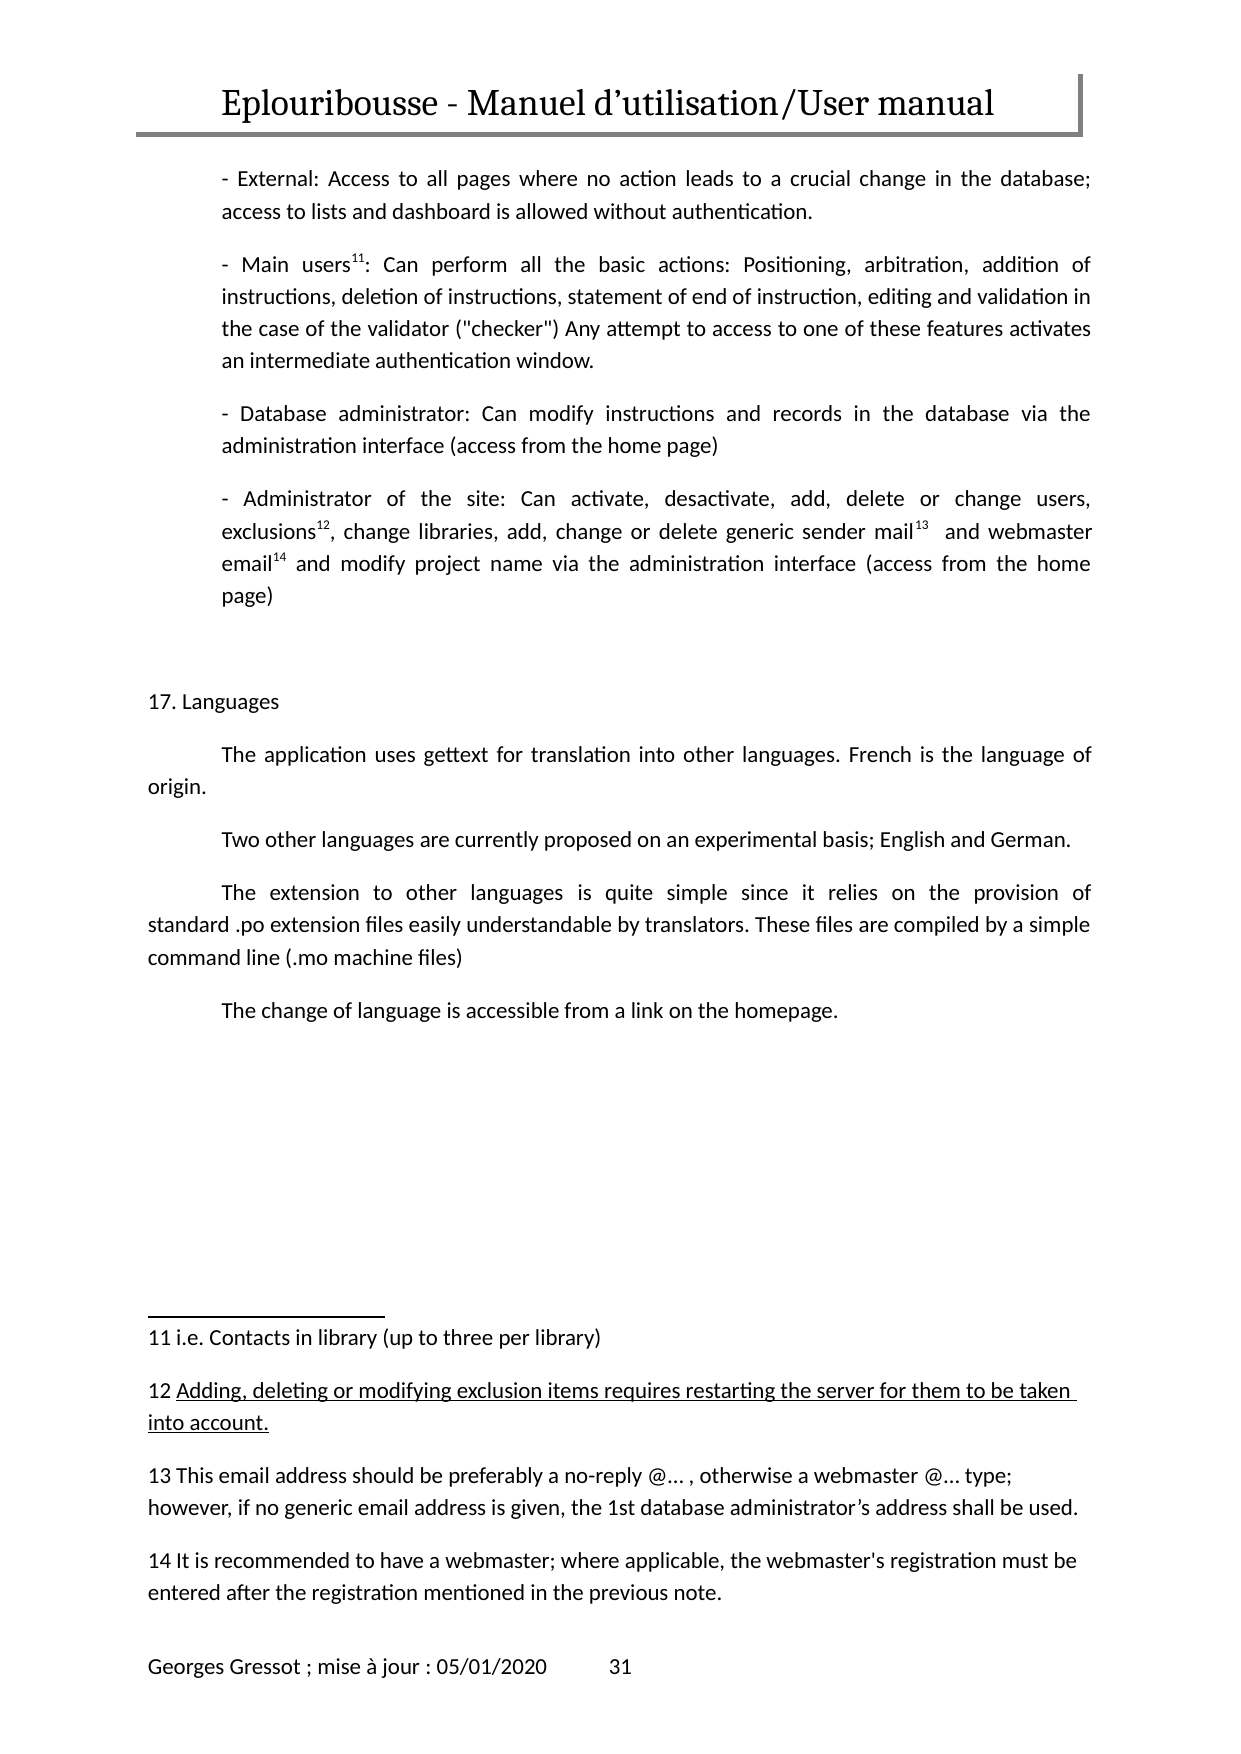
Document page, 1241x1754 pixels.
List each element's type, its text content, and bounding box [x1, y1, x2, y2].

text - Administrator of the site: Can activate, desactivate, add, delete or change users, exclusions, change libraries, add, change or delete generic sender mail and webmaster email and modify project name via the administration interface (access from the home page) [221, 484, 1093, 609]
text - Main users: Can perform all the basic actions: Positioning, arbitration, addition of instructions, deletion of instructions, statement of end of instruction, editing and validation in the case of the validator ("checker") Any attempt to access to one of these features activates an intermediate authentication window. [221, 250, 1093, 374]
text Two other languages ​​are currently proposed on an experimental basis; English and German. [148, 825, 1093, 853]
text Adding, deleting or modifying exclusion items requires restarting the server for them to be taken into account. [148, 1376, 1093, 1436]
text The application uses gettext for translation into other languages. French is the language of origin. [148, 740, 1093, 800]
text 17. Languages [148, 687, 1093, 715]
text i.e. Contacts in library (up to three per library) [148, 1323, 1093, 1351]
text - Database administrator: Can modify instructions and records in the database via the administration interface (access from the home page) [221, 399, 1093, 459]
text The extension to other languages ​​is quite simple since it relies on the provision of standard .po extension files easily understandable by translators. These files are compiled by a simple command line (.mo machine files) [148, 878, 1093, 971]
text - External: Access to all pages where no action leads to a crucial change in the database; access to lists and dashboard is allowed without authentication. [221, 164, 1093, 225]
text This email address should be preferably a no-reply @… , otherwise a webmaster @… type; however, if no generic email address is given, the 1st database administrator’s address shall be used. [148, 1461, 1093, 1521]
text It is recommended to have a webmaster; where applicable, the webmaster's registration must be entered after the registration mentioned in the previous note. [148, 1546, 1093, 1606]
text The change of language is accessible from a link on the homepage. [148, 996, 1093, 1024]
